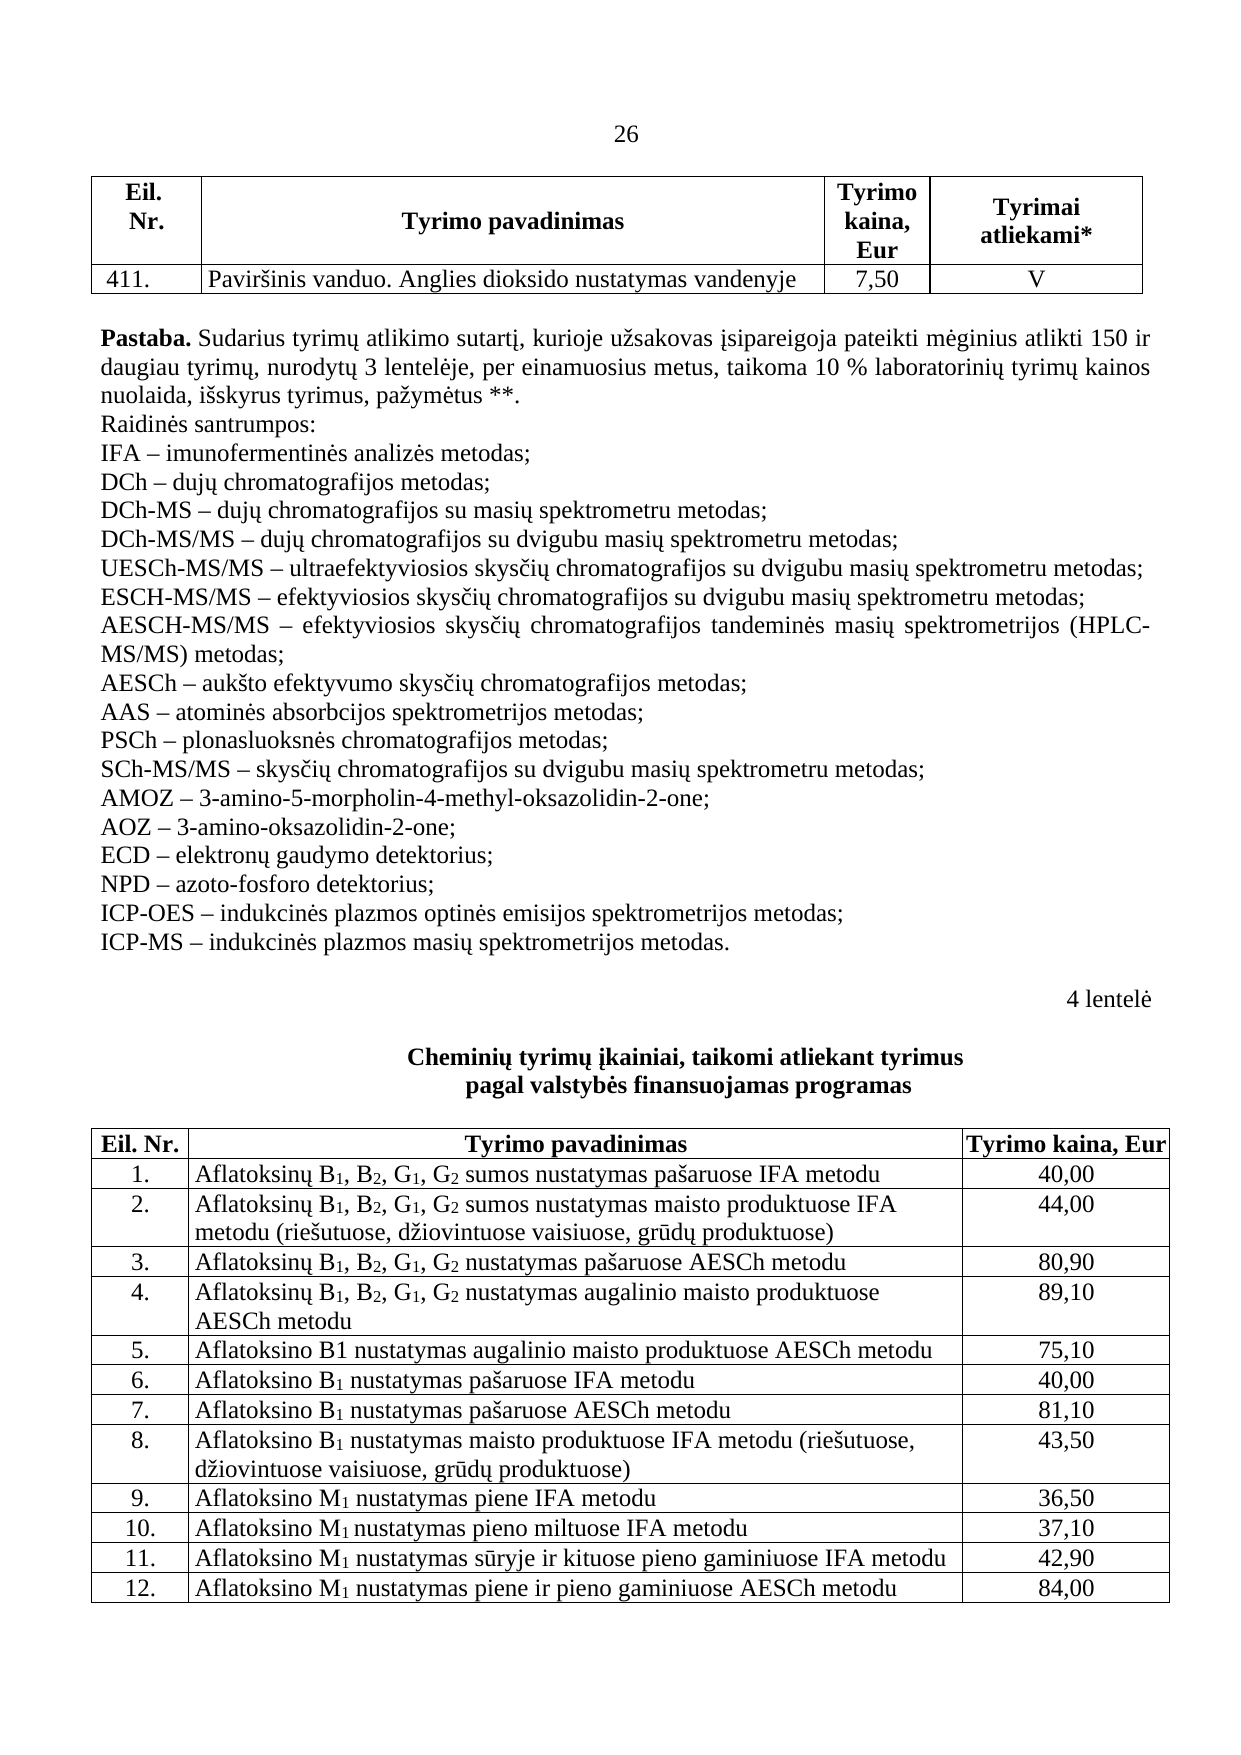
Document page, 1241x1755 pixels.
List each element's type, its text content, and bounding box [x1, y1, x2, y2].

text DCh – dujų chromatografijos metodas; [100, 467, 1152, 496]
table_cell 36,50 [963, 1484, 1169, 1512]
table_cell 84,00 [963, 1573, 1169, 1602]
table_cell 40,00 [963, 1365, 1169, 1394]
table_header Eil. Nr. [92, 1129, 188, 1158]
table_cell 11. [92, 1543, 188, 1572]
table_cell 12. [92, 1573, 188, 1602]
table_cell Aflatoksino M1 nustatymas pieno miltuose IFA metodu [189, 1513, 962, 1542]
table_cell 81,10 [963, 1395, 1169, 1424]
table_cell 42,90 [963, 1543, 1169, 1572]
table_cell Aflatoksino B1 nustatymas maisto produktuose IFA metodu (riešutuose, džiovintuose vaisiuose, grūdų produktuose) [189, 1425, 962, 1482]
table_cell 75,10 [963, 1336, 1169, 1364]
table_cell 40,00 [963, 1159, 1169, 1188]
table_cell 37,10 [963, 1513, 1169, 1542]
table_cell Aflatoksinų B1, B2, G1, G2 sumos nustatymas maisto produktuose IFA metodu (riešutuose, džiovintuose vaisiuose, grūdų produktuose) [189, 1189, 962, 1246]
text IFA – imunofermentinės analizės metodas; [100, 438, 1152, 467]
table_header Tyrimo pavadinimas [189, 1129, 962, 1158]
table_header Tyrimo kaina, Eur [825, 177, 929, 263]
table_cell 8. [92, 1425, 188, 1482]
text Cheminių tyrimų įkainiai, taikomi atliekant tyrimus [225, 1042, 1152, 1071]
text PSCh – plonasluoksnės chromatografijos metodas; [100, 726, 1152, 754]
table_cell Aflatoksino M1 nustatymas sūryje ir kituose pieno gaminiuose IFA metodu [189, 1543, 962, 1572]
text AMOZ – 3-amino-5-morpholin-4-methyl-oksazolidin-2-one; [100, 783, 1152, 812]
text NPD – azoto-fosforo detektorius; [100, 869, 1152, 898]
text AAS – atominės absorbcijos spektrometrijos metodas; [100, 697, 1152, 726]
table_cell Aflatoksino B1 nustatymas pašaruose AESCh metodu [189, 1395, 962, 1424]
text SCh-MS/MS – skysčių chromatografijos su dvigubu masių spektrometru metodas; [100, 754, 1152, 783]
table_cell 10. [92, 1513, 188, 1542]
table_cell 2. [92, 1189, 188, 1246]
table_cell Aflatoksinų B1, B2, G1, G2 sumos nustatymas pašaruose IFA metodu [189, 1159, 962, 1188]
text AESCH-MS/MS – efektyviosios skysčių chromatografijos tandeminės masių spektrometrijos (HPLC-MS/MS) metodas; [100, 611, 1152, 668]
table_cell 80,90 [963, 1247, 1169, 1276]
table_cell 411. [92, 265, 201, 293]
table_header Tyrimo pavadinimas [202, 177, 824, 263]
text DCh-MS/MS – dujų chromatografijos su dvigubu masių spektrometru metodas; [100, 524, 1152, 553]
text ICP-MS – indukcinės plazmos masių spektrometrijos metodas. [100, 927, 1171, 956]
table_cell 5. [92, 1336, 188, 1364]
text ESCH-MS/MS – efektyviosios skysčių chromatografijos su dvigubu masių spektrometru metodas; [100, 582, 1152, 611]
table_cell Aflatoksino B1 nustatymas pašaruose IFA metodu [189, 1365, 962, 1394]
table_cell 1. [92, 1159, 188, 1188]
table_header Tyrimo kaina, Eur [963, 1129, 1169, 1158]
table_cell 9. [92, 1484, 188, 1512]
table_cell 3. [92, 1247, 188, 1276]
table_cell Aflatoksino M1 nustatymas piene ir pieno gaminiuose AESCh metodu [189, 1573, 962, 1602]
table_cell Aflatoksinų B1, B2, G1, G2 nustatymas pašaruose AESCh metodu [189, 1247, 962, 1276]
table_cell 6. [92, 1365, 188, 1394]
text AOZ – 3-amino-oksazolidin-2-one; [100, 812, 1152, 841]
text pagal valstybės finansuojamas programas [225, 1071, 1152, 1099]
text Raidinės santrumpos: [100, 409, 1152, 438]
text ECD – elektronų gaudymo detektorius; [100, 841, 1152, 869]
table_cell Paviršinis vanduo. Anglies dioksido nustatymas vandenyje [202, 265, 824, 293]
table_cell Aflatoksino B1 nustatymas augalinio maisto produktuose AESCh metodu [189, 1336, 962, 1364]
table_header Tyrimai atliekami* [931, 177, 1142, 263]
table_cell 4. [92, 1277, 188, 1334]
table_header Eil. Nr. [92, 177, 201, 263]
table_cell 43,50 [963, 1425, 1169, 1482]
text DCh-MS – dujų chromatografijos su masių spektrometru metodas; [100, 496, 1152, 524]
text UESCh-MS/MS – ultraefektyviosios skysčių chromatografijos su dvigubu masių spektrometru metodas; [100, 553, 1152, 582]
table_cell 44,00 [963, 1189, 1169, 1246]
table_cell 7. [92, 1395, 188, 1424]
text AESCh – aukšto efektyvumo skysčių chromatografijos metodas; [100, 668, 1152, 697]
text 4 lentelė [100, 984, 1152, 1013]
table_cell Aflatoksino M1 nustatymas piene IFA metodu [189, 1484, 962, 1512]
table_cell Aflatoksinų B1, B2, G1, G2 nustatymas augalinio maisto produktuose AESCh metodu [189, 1277, 962, 1334]
text Pastaba. Sudarius tyrimų atlikimo sutartį, kurioje užsakovas įsipareigoja pateikti mėginius atlikti 150 ir daugiau tyrimų, nurodytų 3 lentelėje, per einamuosius metus, taikoma 10 % laboratorinių tyrimų kainos nuolaida, išskyrus tyrimus, pažymėtus **. [100, 323, 1152, 409]
table_cell V [931, 265, 1142, 293]
text ICP-OES – indukcinės plazmos optinės emisijos spektrometrijos metodas; [100, 898, 1152, 927]
table_cell 89,10 [963, 1277, 1169, 1334]
table_cell 7,50 [825, 265, 929, 293]
